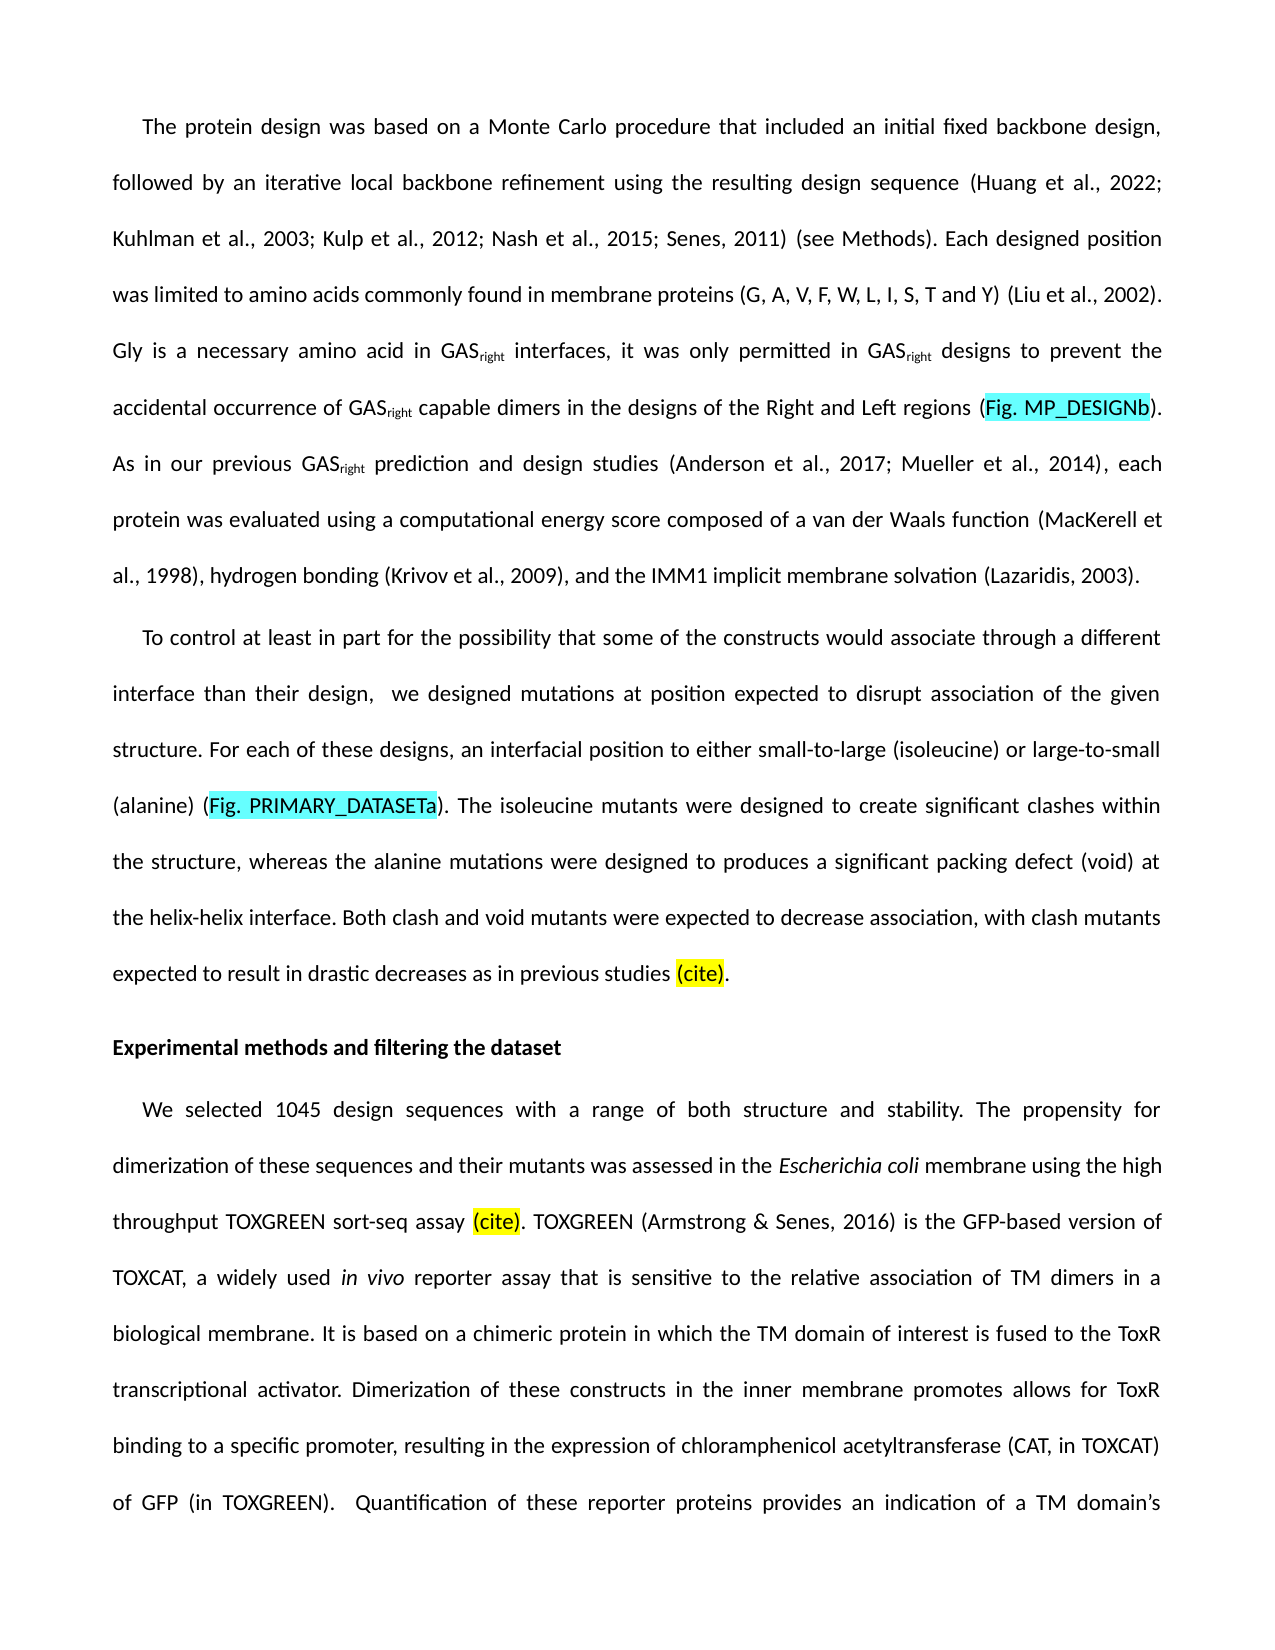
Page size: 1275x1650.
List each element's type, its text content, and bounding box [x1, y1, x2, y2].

text The protein design was based on a Monte Carlo procedure that included an initial fixed backbone design, followed by an iterative local backbone refinement using the resulting design sequence (Huang et al., 2022; Kuhlman et al., 2003; Kulp et al., 2012; Nash et al., 2015; Senes, 2011) (see Methods). Each designed position was limited to amino acids commonly found in membrane proteins (G, A, V, F, W, L, I, S, T and Y) (Liu et al., 2002). Gly is a necessary amino acid in GASright interfaces, it was only permitted in GASright designs to prevent the accidental occurrence of GASright capable dimers in the designs of the Right and Left regions (Fig. MP_DESIGNb). As in our previous GASright prediction and design studies (Anderson et al., 2017; Mueller et al., 2014), each protein was evaluated using a computational energy score composed of a van der Waals function (MacKerell et al., 1998), hydrogen bonding (Krivov et al., 2009), and the IMM1 implicit membrane solvation (Lazaridis, 2003). [112, 112, 1162, 589]
subtitle Experimental methods and filtering the dataset [112, 1033, 1162, 1061]
text To control at least in part for the possibility that some of the constructs would associate through a different interface than their design, we designed mutations at position expected to disrupt association of the given structure. For each of these designs, an interfacial position to either small-to-large (isoleucine) or large-to-small (alanine) (Fig. PRIMARY_DATASETa). The isoleucine mutants were designed to create significant clashes within the structure, whereas the alanine mutations were designed to produces a significant packing defect (void) at the helix-helix interface. Both clash and void mutants were expected to decrease association, with clash mutants expected to result in drastic decreases as in previous studies (cite). [112, 623, 1162, 987]
text We selected 1045 design sequences with a range of both structure and stability. The propensity for dimerization of these sequences and their mutants was assessed in the Escherichia coli membrane using the high throughput TOXGREEN sort-seq assay (cite). TOXGREEN (Armstrong & Senes, 2016) is the GFP-based version of TOXCAT, a widely used in vivo reporter assay that is sensitive to the relative association of TM dimers in a biological membrane. It is based on a chimeric protein in which the TM domain of interest is fused to the ToxR transcriptional activator. Dimerization of these constructs in the inner membrane promotes allows for ToxR binding to a specific promoter, resulting in the expression of chloramphenicol acetyltransferase (CAT, in TOXCAT) of GFP (in TOXGREEN). Quantification of these reporter proteins provides an indication of a TM domain’s [112, 1095, 1162, 1516]
